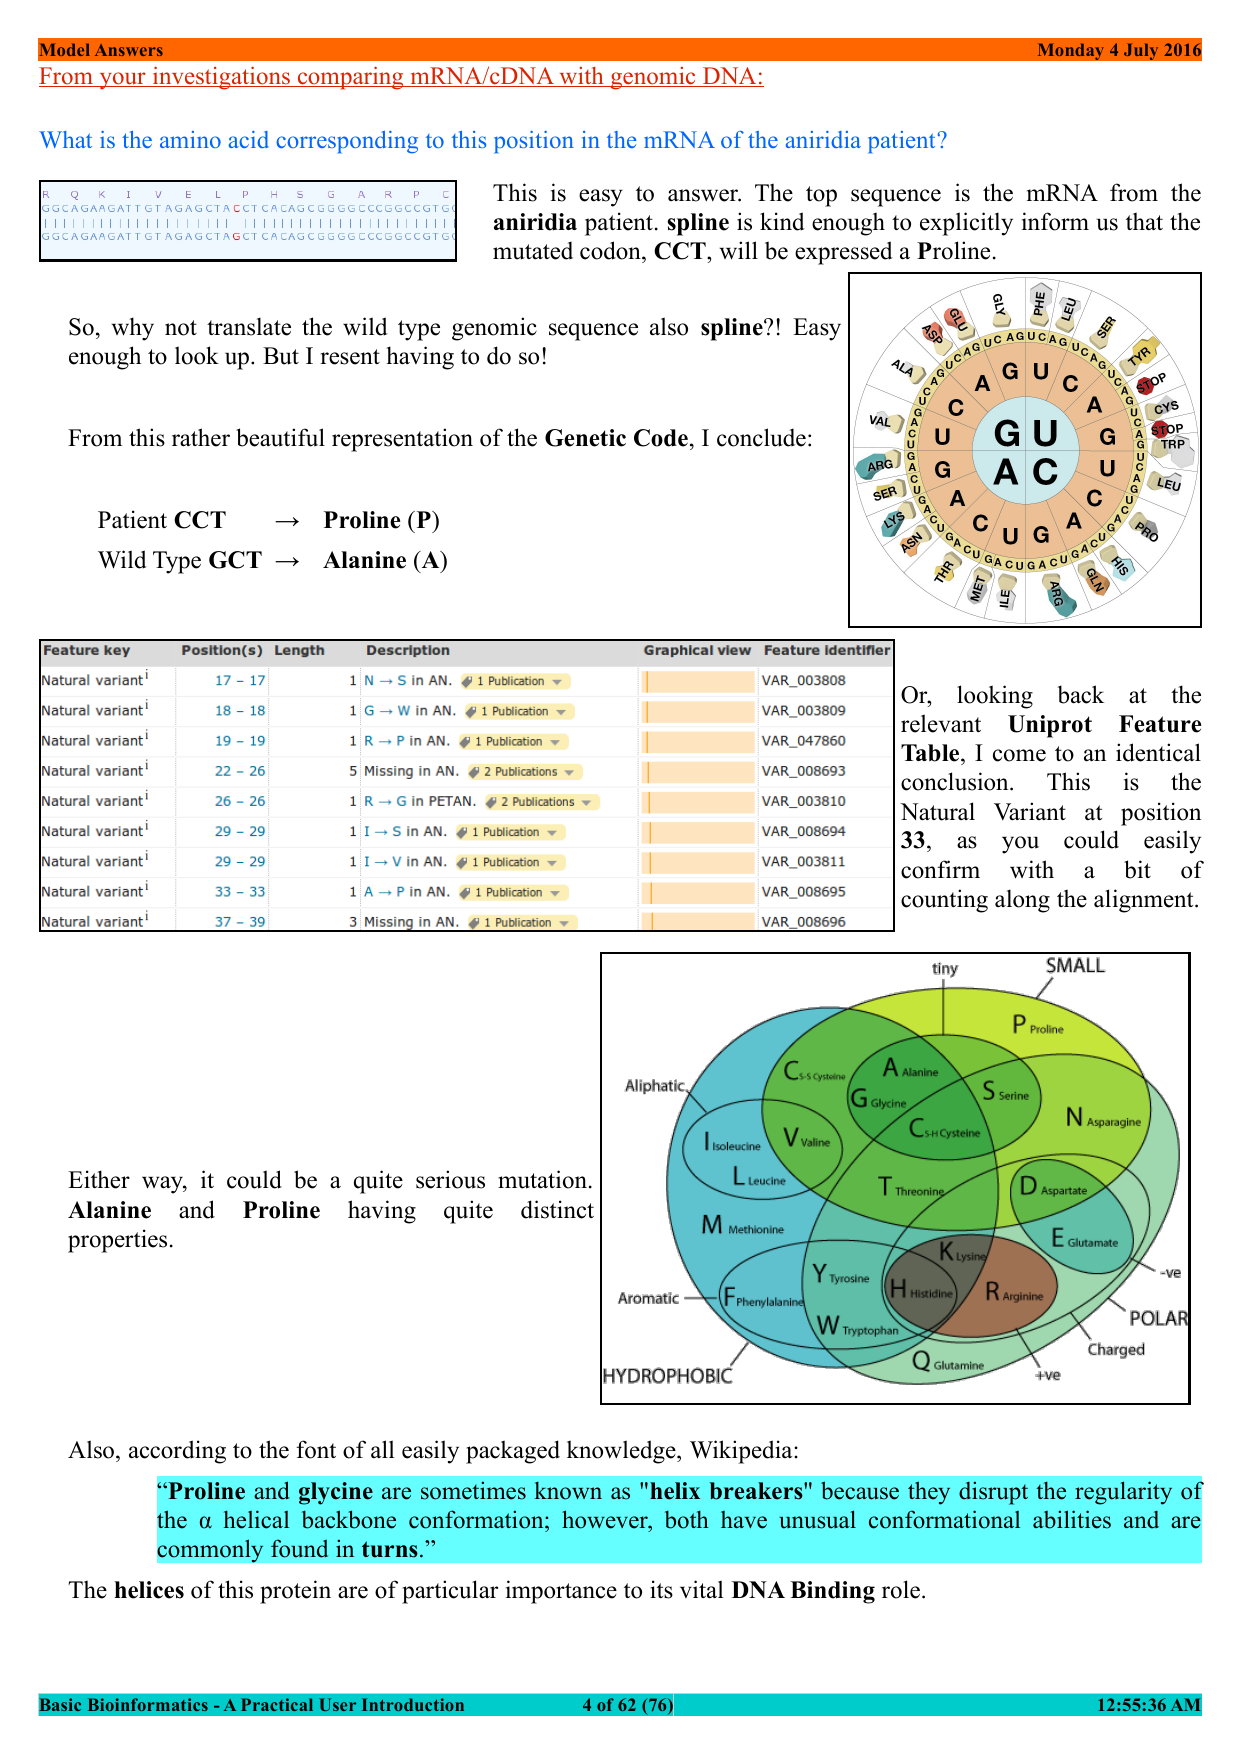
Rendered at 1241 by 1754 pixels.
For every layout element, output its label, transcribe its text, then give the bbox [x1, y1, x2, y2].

picture [41, 641, 893, 930]
text Either way, it could be a quite serious mutation. Alanine and Proline having quite distinct properties. [68, 1165, 600, 1253]
picture [41, 201, 455, 259]
text So, why not translate the wild type genomic sequence also spline?! Easy enough to look up. But I resent having to do so! [68, 273, 848, 628]
text This is easy to answer. The top sequence is the mRNA from the aniridia patient. spline is kind enough to explicitly inform us that the mutated codon, CCT, will be expressed a Proline. [38, 178, 1202, 265]
text From this rather beautiful representation of the Genetic Code, I conclude: [68, 423, 847, 452]
picture [602, 954, 1188, 1403]
text Also, according to the font of all easily packaged knowledge, Wikipedia: [68, 1435, 1202, 1464]
text Patient CCT → Proline (P) [97, 504, 847, 533]
text Or, looking back at the relevant Uniprot Feature Table, I come to an identical conclusion. This is the Natural Variant at position 33, as you could easily confirm with a bit of counting along the alignment. [895, 680, 1202, 913]
text The helices of this protein are of particular importance to its vital DNA Binding role. [68, 1575, 1202, 1604]
text What is the amino acid corresponding to this position in the mRNA of the aniridia patient? [38, 125, 1202, 154]
text Wild Type GCT → Alanine (A) [97, 545, 847, 574]
picture [850, 274, 1200, 626]
text From your investigations comparing mRNA/cDNA with genomic DNA: [38, 61, 1202, 89]
text “Proline and glycine are sometimes known as "helix breakers" because they disrupt the regularity of the α helical backbone conformation; however, both have unusual conformational abilities and are commonly found in turns.” [157, 1476, 1202, 1563]
